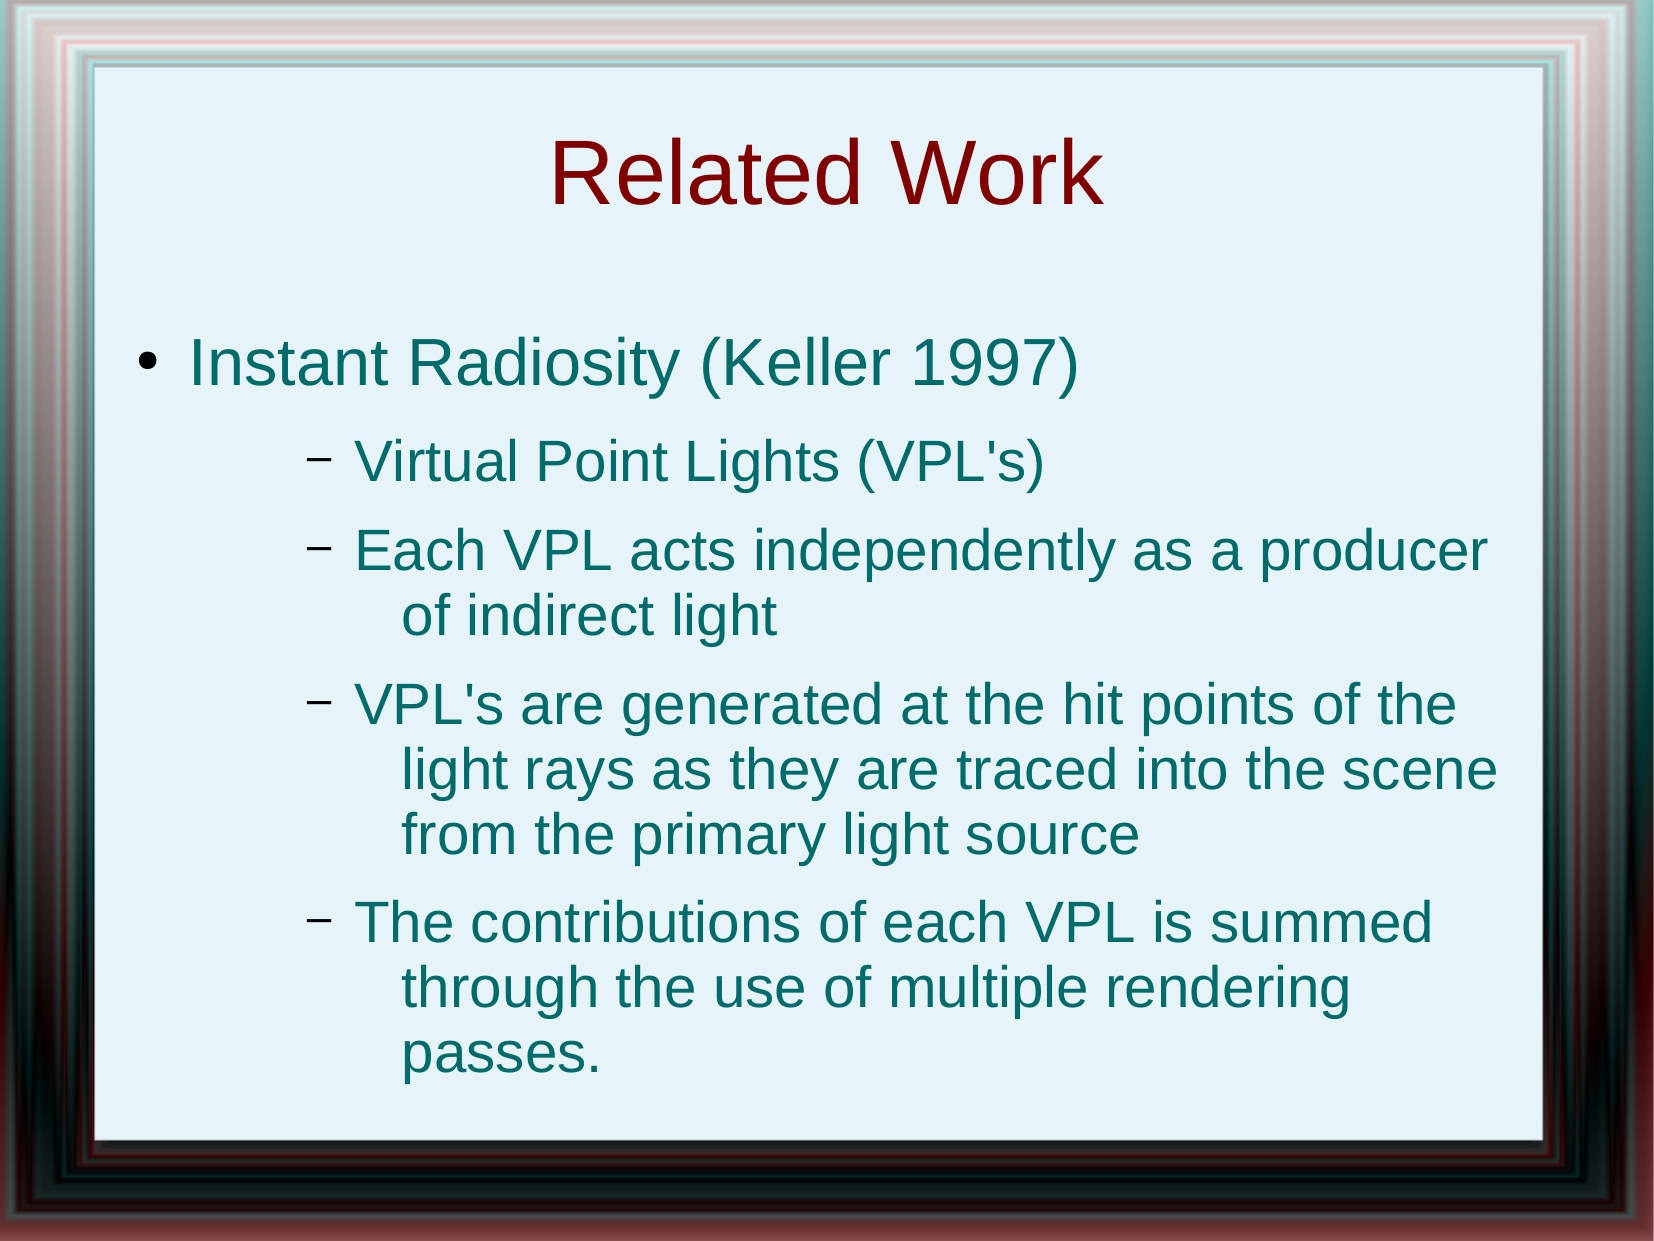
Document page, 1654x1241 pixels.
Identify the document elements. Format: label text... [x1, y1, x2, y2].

picture [0, 0, 1654, 1241]
title Related Work [118, 95, 1536, 250]
list Instant Radiosity (Keller 1997) Virtual Point Lights (VPL's) Each VPL acts independently as a producer of indirect light VPL's are generated at the hit points of the light rays as they are traced into the scene from the primary light source The contributions of each VPL is summed through the use of multiple rendering passes. [118, 324, 1506, 1084]
